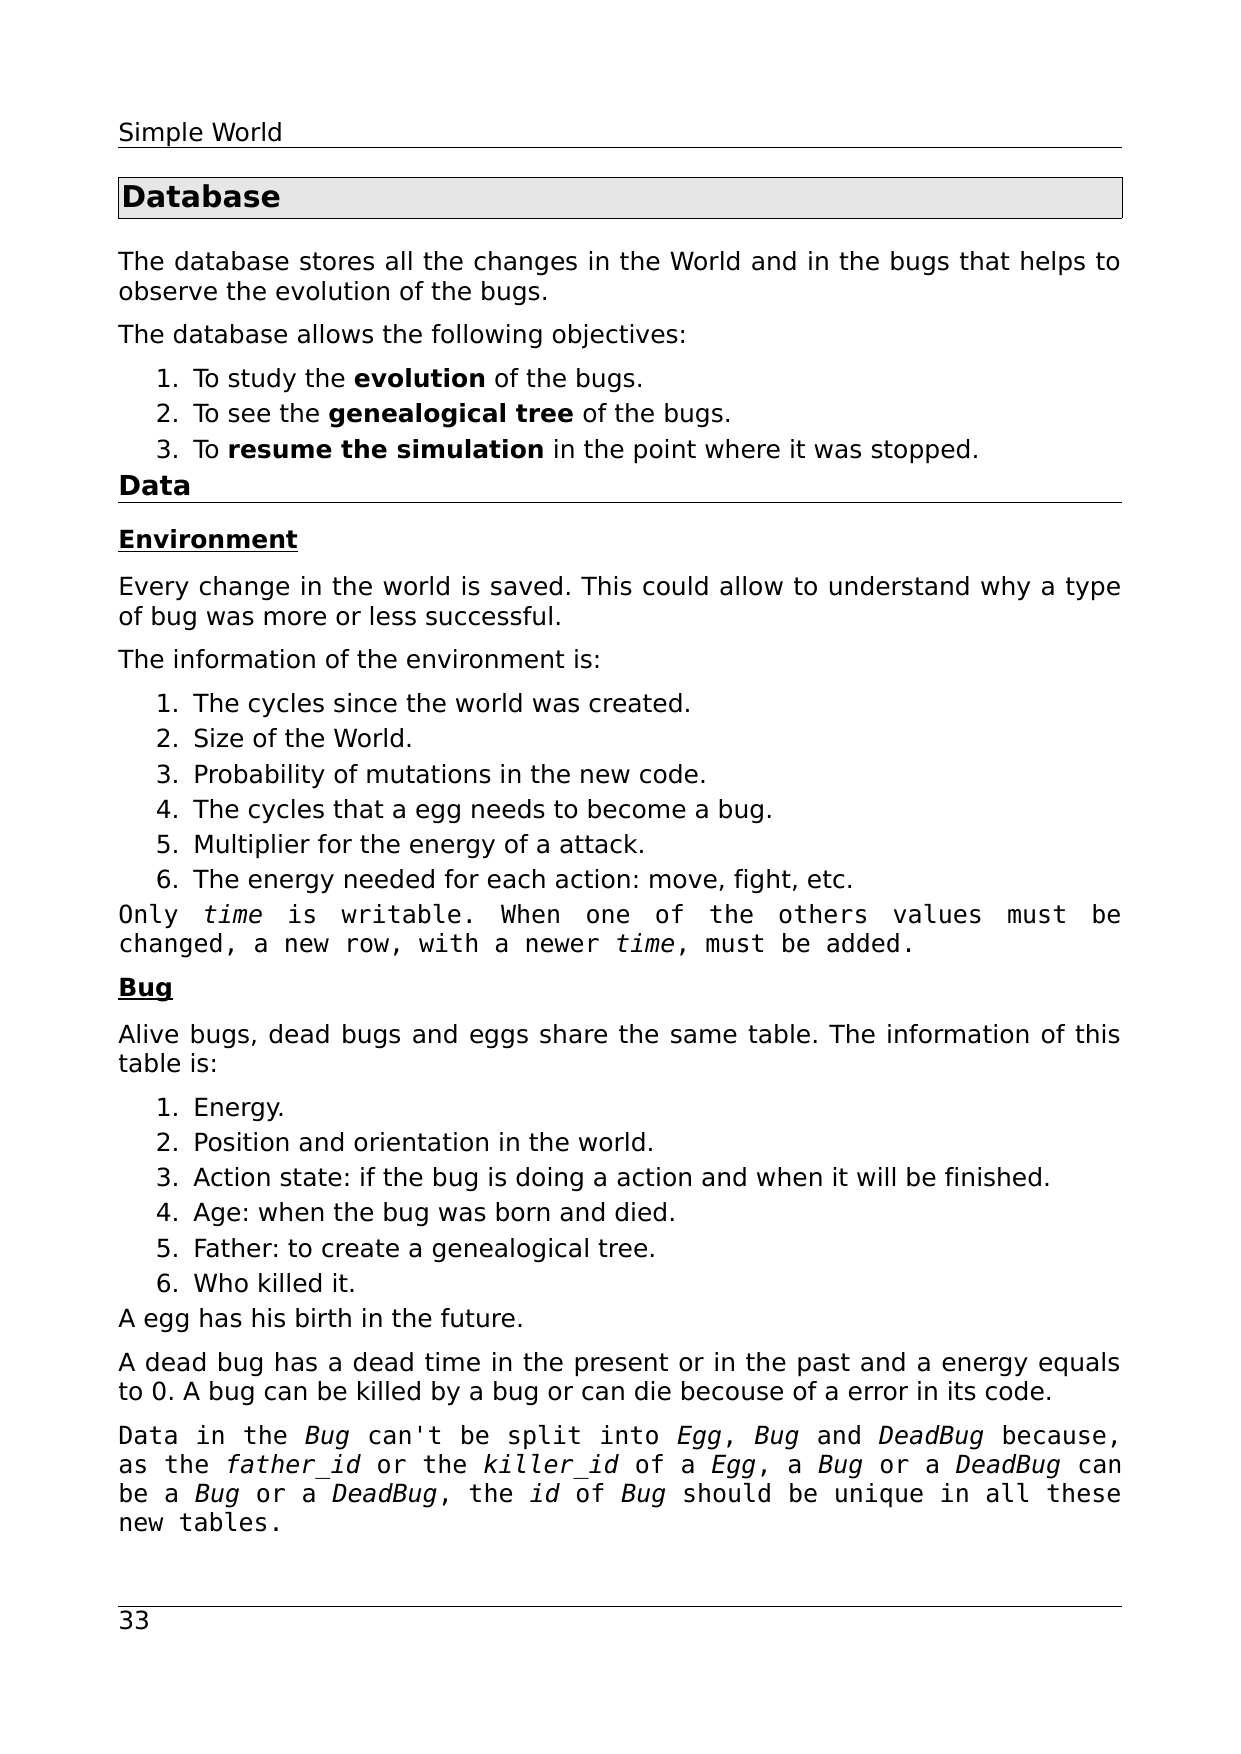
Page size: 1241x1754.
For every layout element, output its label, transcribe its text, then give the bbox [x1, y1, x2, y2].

title Environment [118, 526, 1122, 555]
title Database [119, 178, 1122, 218]
text Every change in the world is saved. This could allow to understand why a type of bug was more or less successful. [118, 572, 1122, 631]
text Only time is writable. When one of the others values must be changed, a new row, with a newer time, must be added. [118, 900, 1122, 958]
list Energy. [156, 1093, 1122, 1122]
list The cycles that a egg needs to become a bug. [156, 795, 1122, 824]
list To resume the simulation in the point where it was stopped. [156, 435, 1122, 464]
title Bug [118, 973, 1122, 1002]
list Size of the World. [156, 725, 1122, 754]
text The information of the environment is: [118, 646, 1122, 675]
list Multiplier for the energy of a attack. [156, 830, 1122, 859]
text The database stores all the changes in the World and in the bugs that helps to observe the evolution of the bugs. [118, 247, 1122, 306]
list Probability of mutations in the new code. [156, 760, 1122, 789]
list The energy needed for each action: move, fight, etc. [156, 865, 1122, 894]
list To see the genealogical tree of the bugs. [156, 400, 1122, 429]
list Age: when the bug was born and died. [156, 1199, 1122, 1228]
text Alive bugs, dead bugs and eggs share the same table. The information of this table is: [118, 1020, 1122, 1078]
text Data in the Bug can't be split into Egg, Bug and DeadBug because, as the father_id or the killer_id of a Egg, a Bug or a DeadBug can be a Bug or a DeadBug, the id of Bug should be unique in all these new tables. [118, 1421, 1122, 1538]
text A egg has his birth in the future. [118, 1304, 1122, 1333]
text A dead bug has a dead time in the present or in the past and a energy equals to 0. A bug can be killed by a bug or can die becouse of a error in its code. [118, 1348, 1122, 1406]
list To study the evolution of the bugs. [156, 364, 1122, 394]
list Position and orientation in the world. [156, 1128, 1122, 1158]
text The database allows the following objectives: [118, 321, 1122, 350]
title Data [118, 470, 1122, 502]
list The cycles since the world was created. [156, 689, 1122, 719]
list Father: to create a genealogical tree. [156, 1234, 1122, 1263]
list Action state: if the bug is doing a action and when it will be finished. [156, 1163, 1122, 1193]
list Who killed it. [156, 1269, 1122, 1298]
